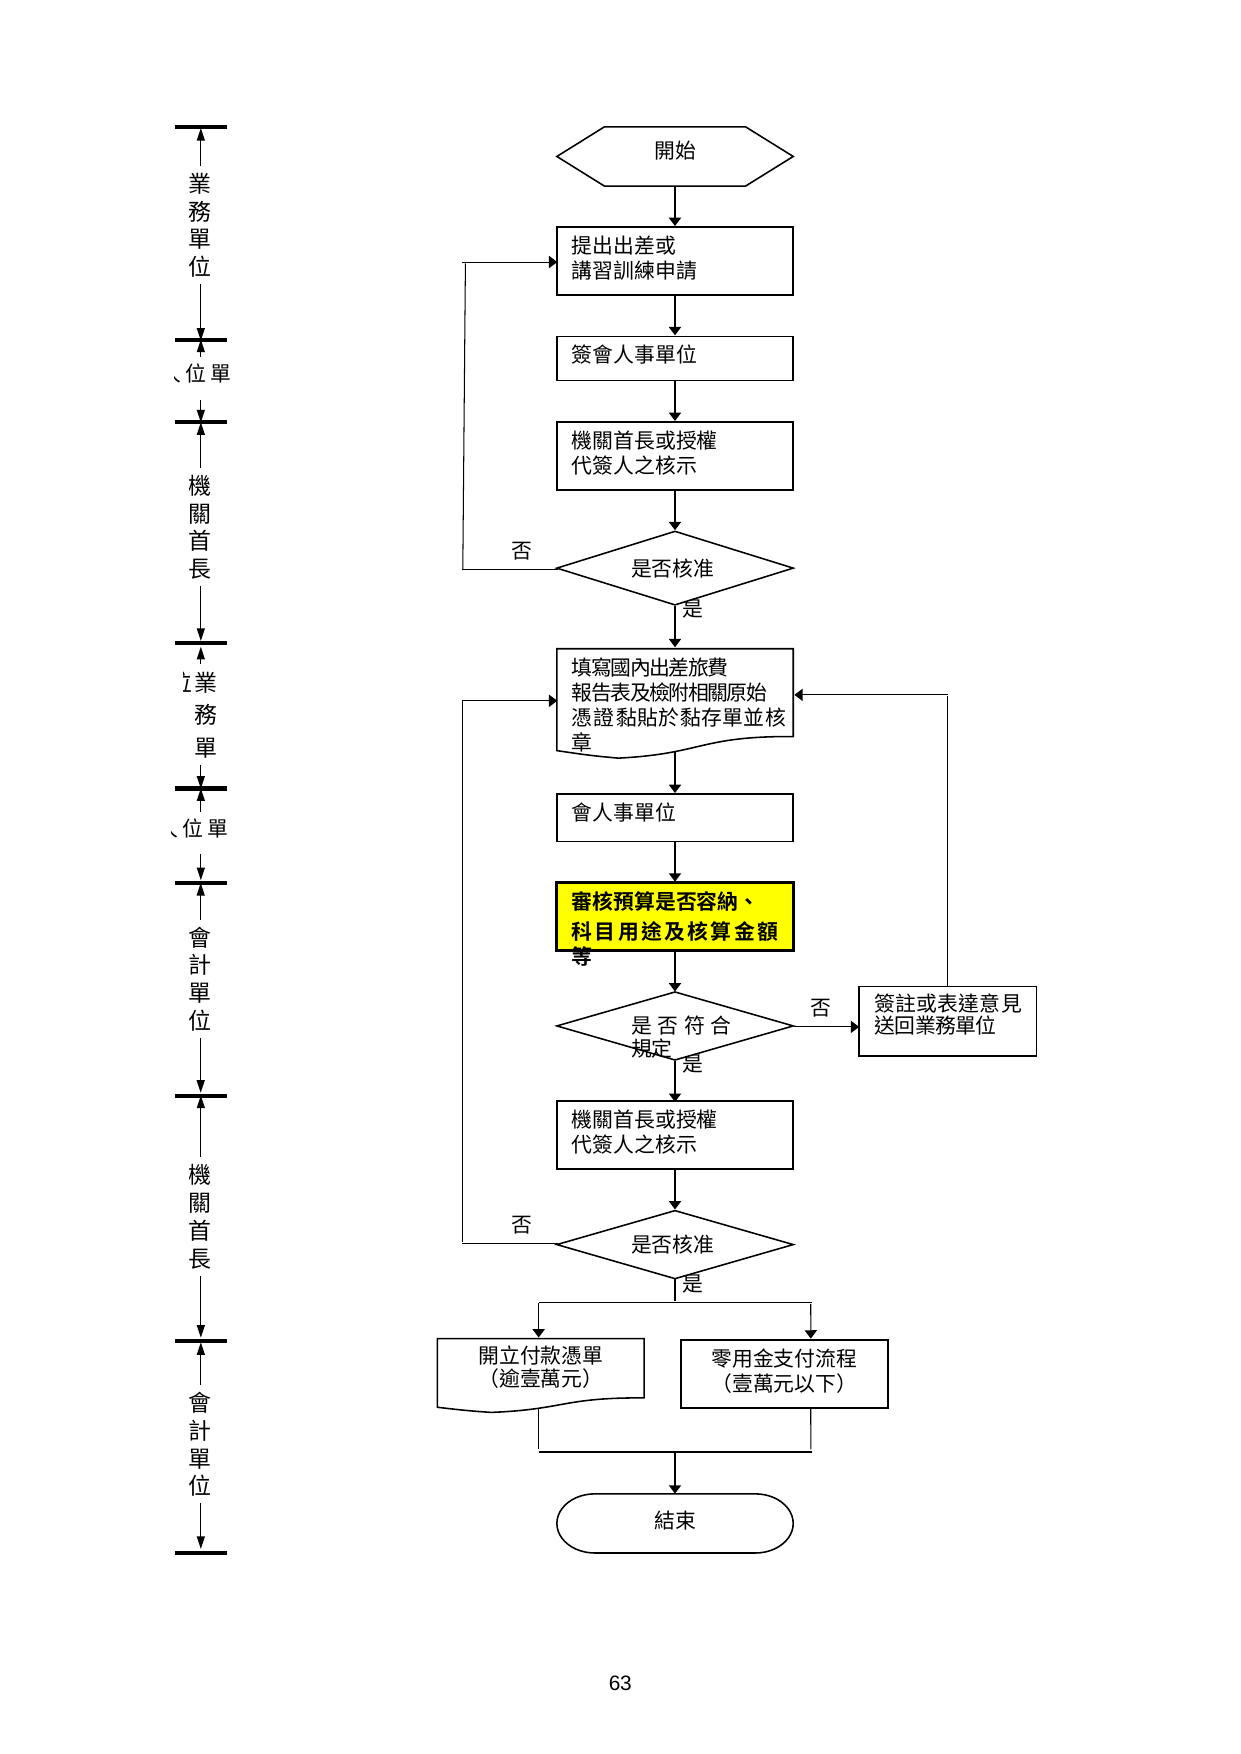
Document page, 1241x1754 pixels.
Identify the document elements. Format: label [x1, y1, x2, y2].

table_cell [464, 263, 674, 569]
table_cell [278, 127, 1128, 1589]
table_cell [558, 1102, 792, 1168]
table_cell [124, 127, 278, 1589]
